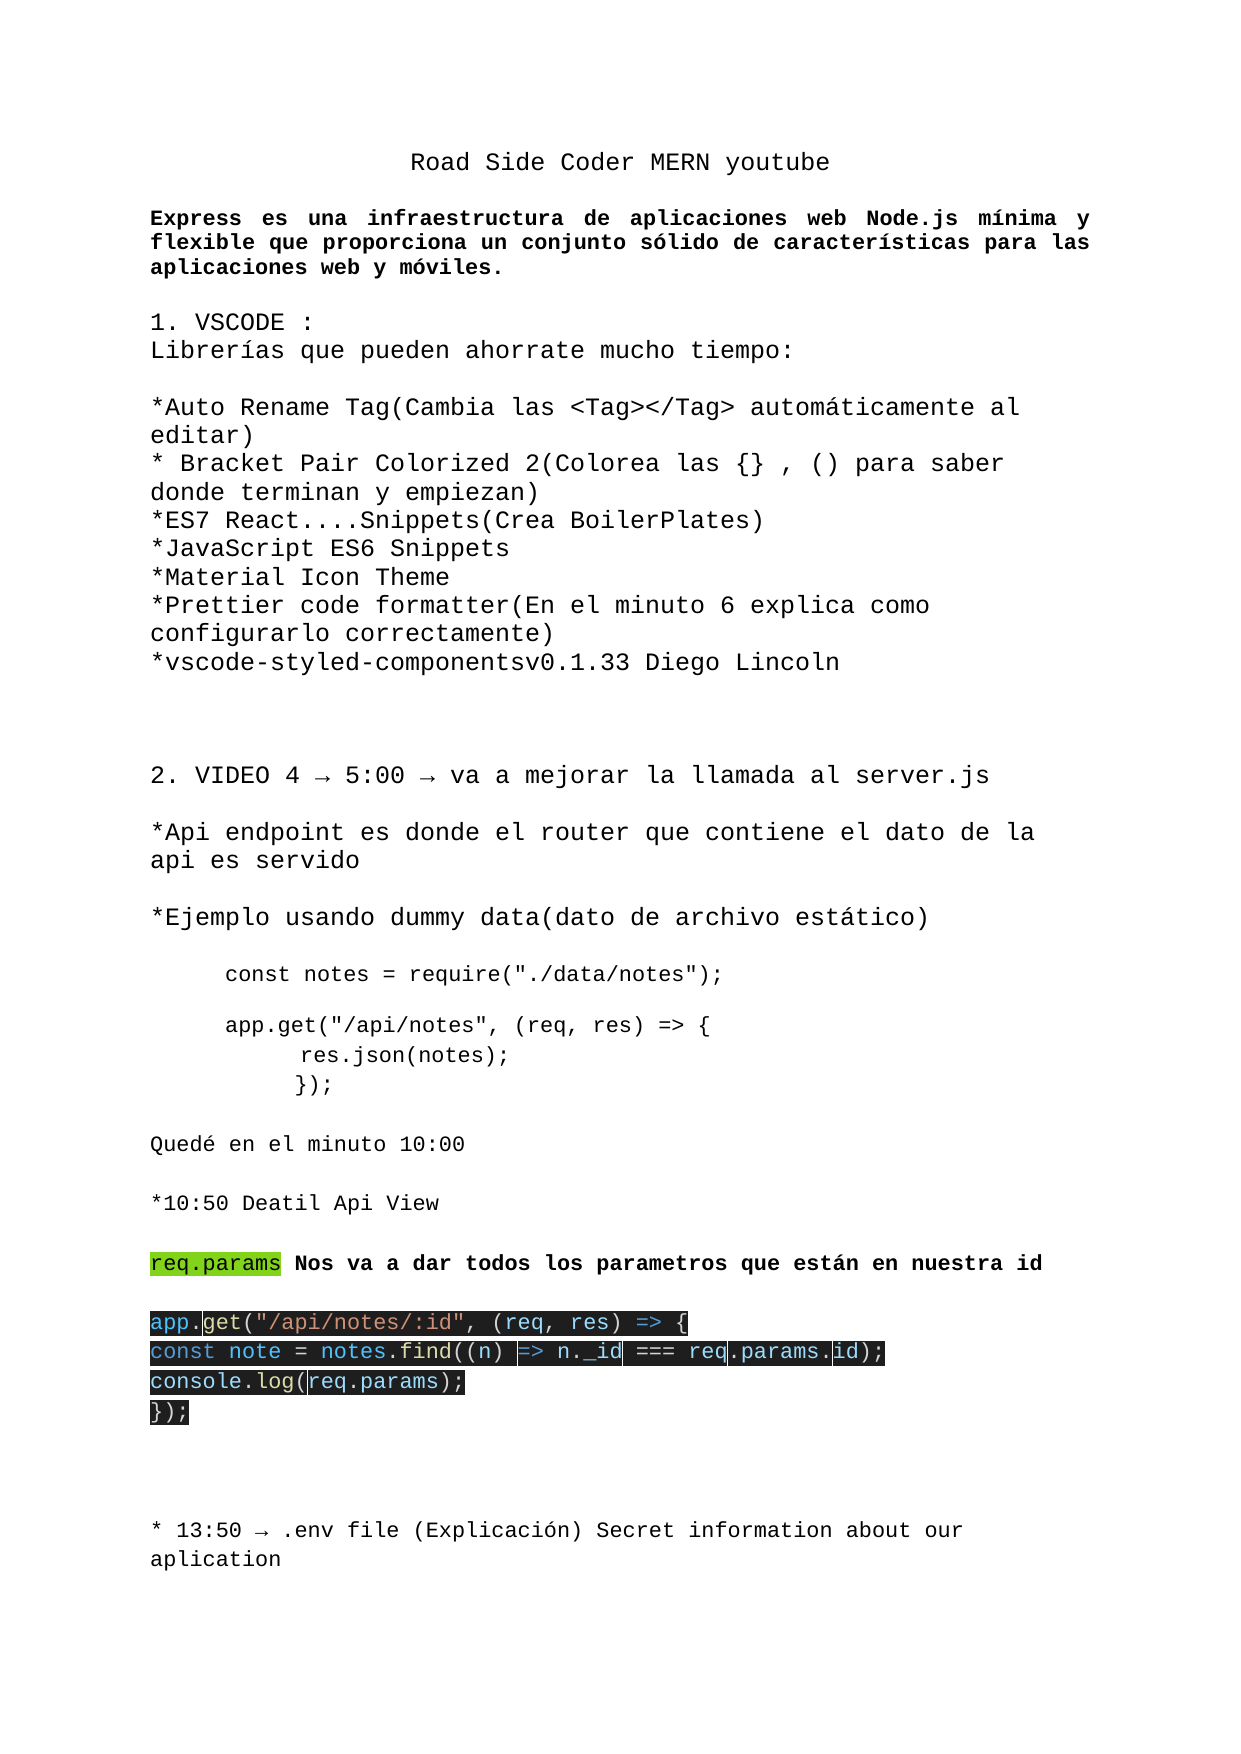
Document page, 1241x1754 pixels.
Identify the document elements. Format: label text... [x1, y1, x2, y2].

text const notes = require("./data/notes"); [150, 961, 1090, 989]
text console.log(req.params); [150, 1366, 1090, 1395]
text *vscode-styled-componentsv0.1.33 Diego Lincoln [150, 649, 1090, 678]
text const note = notes.find((n) => n._id === req.params.id); [150, 1336, 1090, 1366]
text Express es una infraestructura de aplicaciones web Node.js mínima y flexible que proporciona un conjunto sólido de características para las aplicaciones web y móviles. [150, 207, 1090, 281]
text Road Side Coder MERN youtube [150, 150, 1090, 178]
text * Bracket Pair Colorized 2(Colorea las {} , () para saber donde terminan y empiezan) [150, 451, 1090, 508]
text 1. VSCODE : [150, 309, 1090, 338]
text app.get("/api/notes/:id", (req, res) => { [150, 1306, 1090, 1336]
text *10:50 Deatil Api View [150, 1187, 1090, 1217]
text res.json(notes); [150, 1039, 1090, 1069]
text *Material Icon Theme [150, 564, 1090, 593]
text *JavaScript ES6 Snippets [150, 536, 1090, 564]
text *Prettier code formatter(En el minuto 6 explica como configurarlo correctamente) [150, 593, 1090, 649]
text }); [150, 1395, 1090, 1425]
text }); [150, 1069, 1090, 1098]
text Quedé en el minuto 10:00 [150, 1128, 1090, 1158]
text *Api endpoint es donde el router que contiene el dato de la api es servido [150, 819, 1090, 876]
text *Auto Rename Tag(Cambia las <Tag></Tag> automáticamente al editar) [150, 394, 1090, 451]
text app.get("/api/notes", (req, res) => { [150, 1014, 1090, 1039]
text req.params Nos va a dar todos los parametros que están en nuestra id [150, 1247, 1090, 1276]
text * 13:50 → .env file (Explicación) Secret information about our aplication [150, 1514, 1090, 1573]
text 2. VIDEO 4 → 5:00 → va a mejorar la llamada al server.js [150, 763, 1090, 791]
text Librerías que pueden ahorrate mucho tiempo: [150, 338, 1090, 366]
text *Ejemplo usando dummy data(dato de archivo estático) [150, 904, 1090, 933]
text *ES7 React....Snippets(Crea BoilerPlates) [150, 508, 1090, 536]
